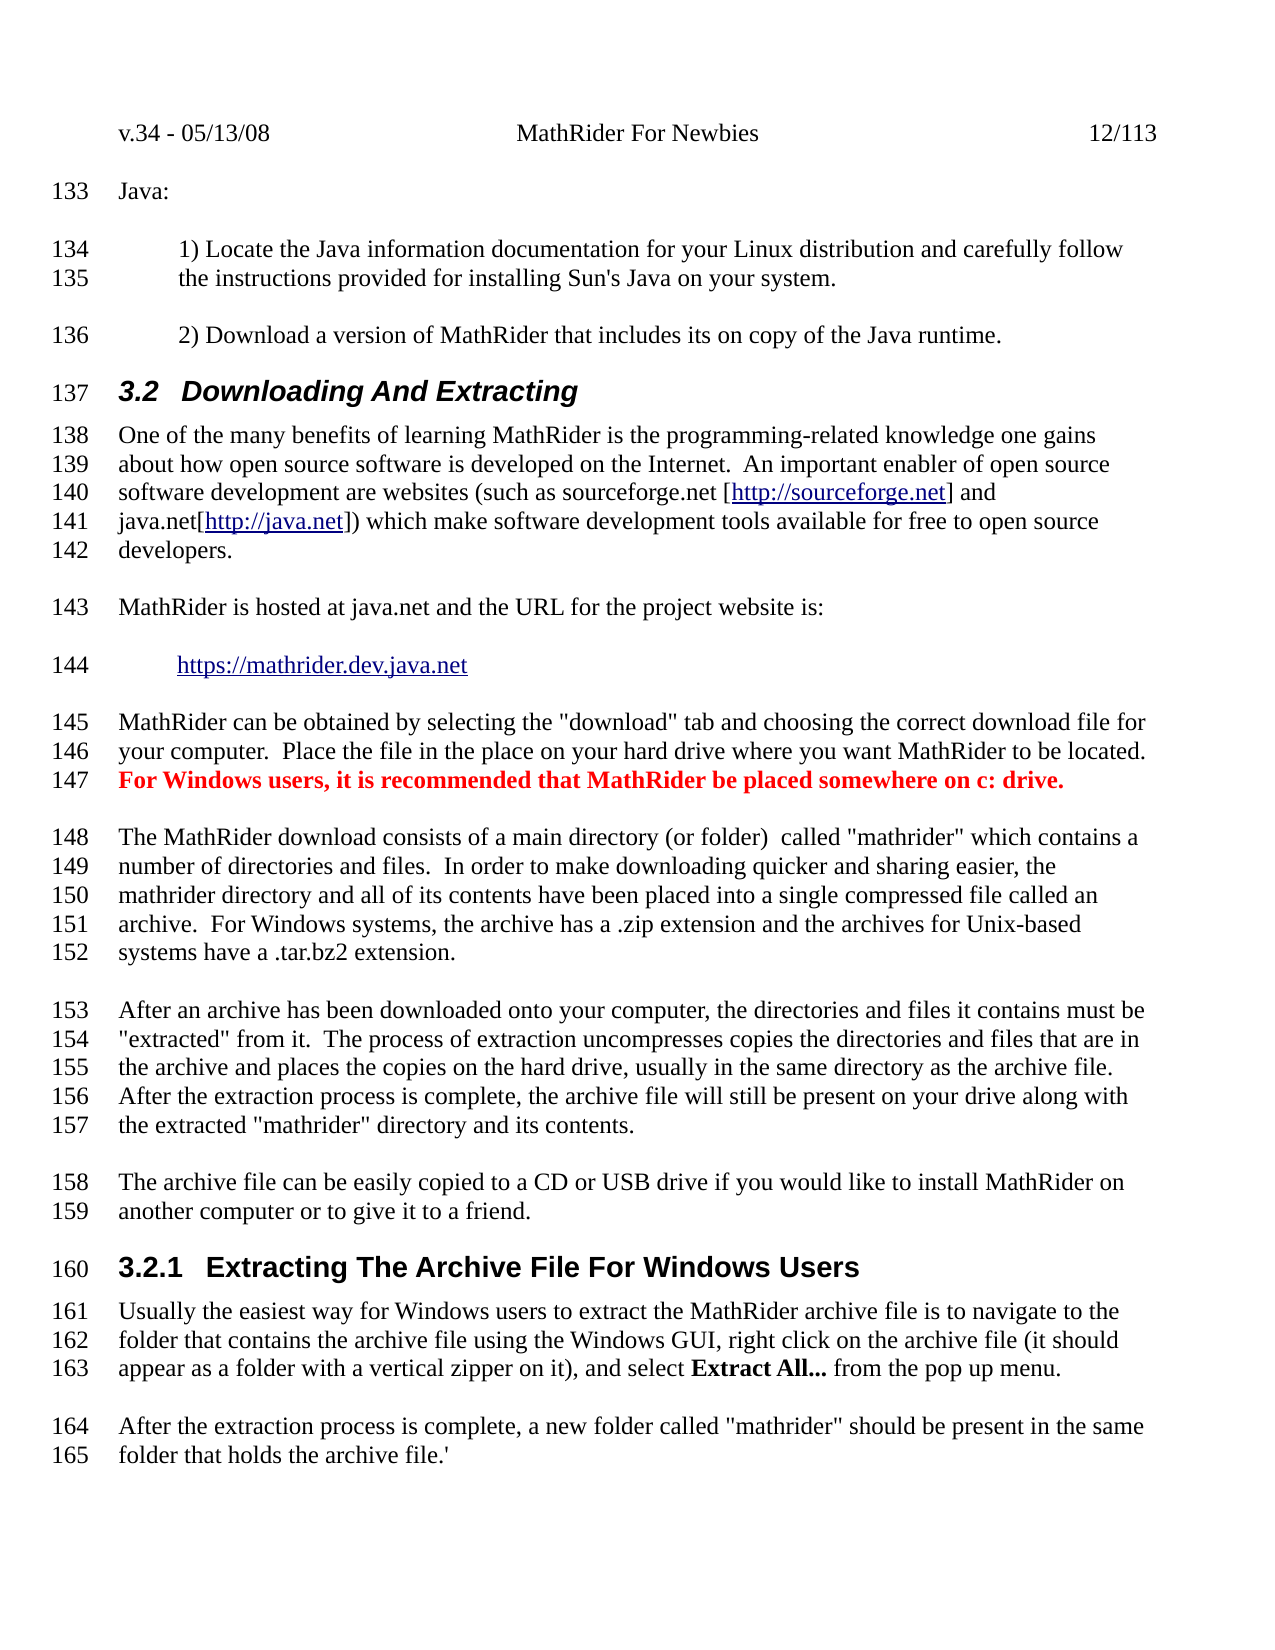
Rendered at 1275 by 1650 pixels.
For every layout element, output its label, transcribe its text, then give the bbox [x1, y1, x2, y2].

text MathRider can be obtained by selecting the "download" tab and choosing the correct download file for your computer. Place the file in the place on your hard drive where you want MathRider to be located. For Windows users, it is recommended that MathRider be placed somewhere on c: drive. [118, 707, 1157, 794]
text Java: [118, 176, 1157, 205]
text https://mathrider.dev.java.net [177, 650, 1157, 679]
text Usually the easiest way for Windows users to extract the MathRider archive file is to navigate to the folder that contains the archive file using the Windows GUI, right click on the archive file (it should appear as a folder with a vertical zipper on it), and select Extract All... from the pop up menu. [118, 1296, 1157, 1382]
text The MathRider download consists of a main directory (or folder) called "mathrider" which contains a number of directories and files. In order to make downloading quicker and sharing easier, the mathrider directory and all of its contents have been placed into a single compressed file called an archive. For Windows systems, the archive has a .zip extension and the archives for Unix-based systems have a .tar.bz2 extension. [118, 822, 1157, 966]
subtitle Extracting The Archive File For Windows Users [118, 1250, 1157, 1283]
text One of the many benefits of learning MathRider is the programming-related knowledge one gains about how open source software is developed on the Internet. An important enabler of open source software development are websites (such as sourceforge.net [http://sourceforge.net] and java.net[http://java.net]) which make software development tools available for free to open source developers. [118, 420, 1157, 564]
text After an archive has been downloaded onto your computer, the directories and files it contains must be "extracted" from it. The process of extraction uncompresses copies the directories and files that are in the archive and places the copies on the hard drive, usually in the same directory as the archive file. After the extraction process is complete, the archive file will still be present on your drive along with the extracted "mathrider" directory and its contents. [118, 995, 1157, 1139]
subtitle Downloading And Extracting [118, 374, 1157, 407]
text The archive file can be easily copied to a CD or USB drive if you would like to install MathRider on another computer or to give it to a friend. [118, 1167, 1157, 1225]
text 2) Download a version of MathRider that includes its on copy of the Java runtime. [178, 320, 1157, 349]
text MathRider is hosted at java.net and the URL for the project website is: [118, 592, 1157, 621]
text After the extraction process is complete, a new folder called "mathrider" should be present in the same folder that holds the archive file.' [118, 1411, 1157, 1468]
text 1) Locate the Java information documentation for your Linux distribution and carefully follow the instructions provided for installing Sun's Java on your system. [178, 234, 1157, 291]
